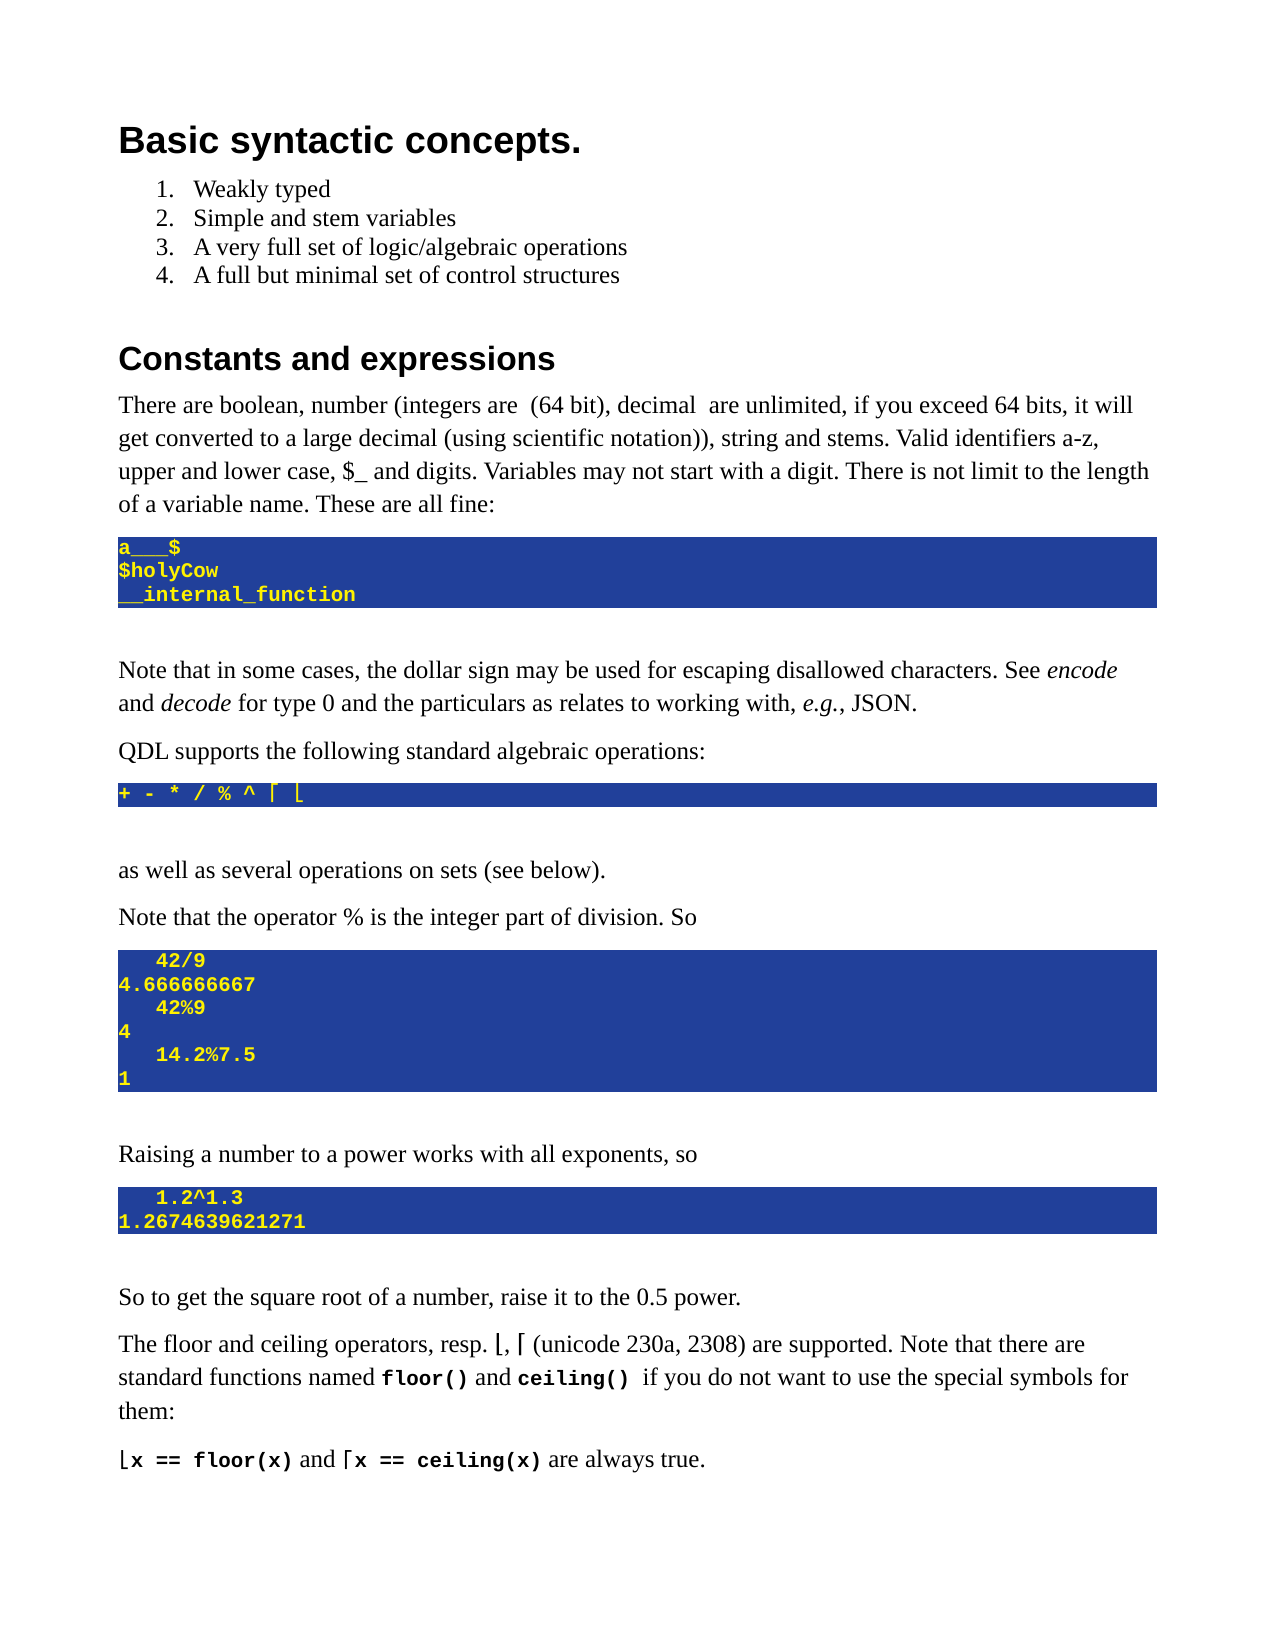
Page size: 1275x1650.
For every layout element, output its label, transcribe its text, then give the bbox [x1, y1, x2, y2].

text + - * / % ^ ⌈ ⌊ [118, 783, 1157, 807]
text 42%9 [118, 997, 1157, 1021]
text There are boolean, number (integers are (64 bit), decimal are unlimited, if you exceed 64 bits, it will get converted to a large decimal (using scientific notation)), string and stems. Valid identifiers a-z, upper and lower case, $_ and digits. Variables may not start with a digit. There is not limit to the length of a variable name. These are all fine: [118, 390, 1157, 518]
text a___$ [118, 537, 1157, 560]
list A full but minimal set of control structures [156, 261, 1157, 289]
text Note that the operator % is the integer part of division. So [118, 902, 1157, 931]
text 1.2^1.3 [118, 1187, 1157, 1211]
list Simple and stem variables [156, 203, 1157, 232]
text $holyCow [118, 560, 1157, 584]
text 4.666666667 [118, 973, 1157, 997]
text QDL supports the following standard algebraic operations: [118, 736, 1157, 764]
text __internal_function [118, 584, 1157, 608]
text 1 [118, 1068, 1157, 1092]
text The floor and ceiling operators, resp. ⌊, ⌈ (unicode 230a, 2308) are supported. Note that there are standard functions named floor() and ceiling() if you do not want to use the special symbols for them: [118, 1329, 1157, 1425]
text So to get the square root of a number, raise it to the 0.5 power. [118, 1282, 1157, 1311]
text 14.2%7.5 [118, 1044, 1157, 1068]
text 42/9 [118, 950, 1157, 973]
list A very full set of logic/algebraic operations [156, 232, 1157, 261]
text 4 [118, 1021, 1157, 1044]
subtitle Constants and expressions [118, 339, 1157, 377]
text Note that in some cases, the dollar sign may be used for escaping disallowed characters. See encode and decode for type 0 and the particulars as relates to working with, e.g., JSON. [118, 655, 1157, 717]
text as well as several operations on sets (see below). [118, 855, 1157, 883]
list Weakly typed [156, 174, 1157, 203]
text 1.2674639621271 [118, 1211, 1157, 1234]
text ⌊x == floor(x) and ⌈x == ceiling(x) are always true. [118, 1444, 1157, 1473]
subtitle Basic syntactic concepts. [118, 118, 1157, 162]
text Raising a number to a power works with all exponents, so [118, 1139, 1157, 1168]
